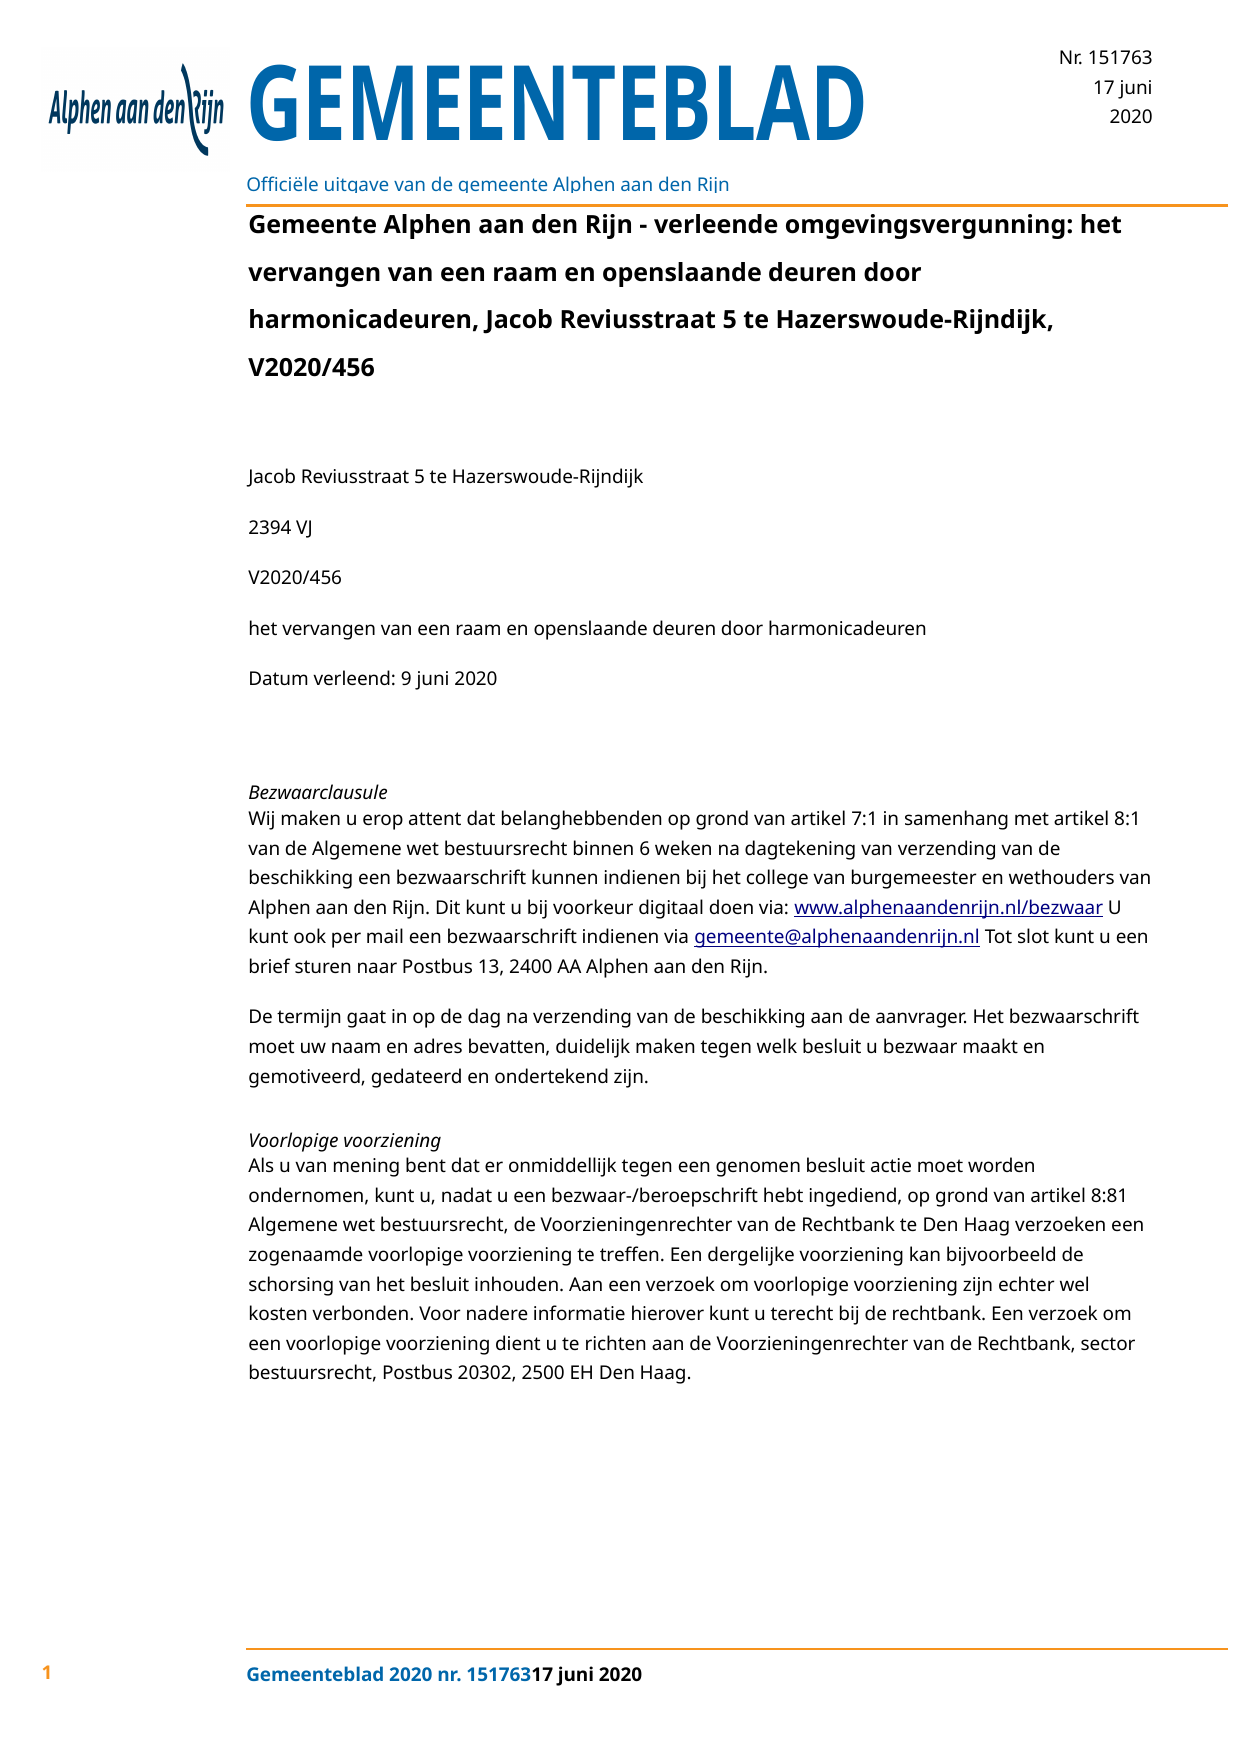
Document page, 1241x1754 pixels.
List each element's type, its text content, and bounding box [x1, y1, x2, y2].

text Als u van mening bent dat er onmiddellijk tegen een genomen besluit actie moet worden ondernomen, kunt u, nadat u een bezwaar-/beroepschrift hebt ingediend, op grond van artikel 8:81 Algemene wet bestuursrecht, de Voorzieningenrechter van de Rechtbank te Den Haag verzoeken een zogenaamde voorlopige voorziening te treffen. Een dergelijke voorziening kan bijvoorbeeld de schorsing van het besluit inhouden. Aan een verzoek om voorlopige voorziening zijn echter wel kosten verbonden. Voor nadere informatie hierover kunt u terecht bij de rechtbank. Een verzoek om een voorlopige voorziening dient u te richten aan de Voorzieningenrechter van de Rechtbank, sector bestuursrecht, Postbus 20302, 2500 EH Den Haag. [248, 1152, 1152, 1385]
text V2020/456 [248, 564, 1152, 590]
text Gemeente Alphen aan den Rijn - verleende omgevingsvergunning: het vervangen van een raam en openslaande deuren door harmonicadeuren, Jacob Reviusstraat 5 te Hazerswoude-Rijndijk, V2020/456 [248, 207, 1152, 384]
text Datum verleend: 9 juni 2020 [248, 665, 1152, 691]
picture [41, 47, 231, 172]
text Wij maken u erop attent dat belanghebbenden op grond van artikel 7:1 in samenhang met artikel 8:1 van de Algemene wet bestuursrecht binnen 6 weken na dagtekening van verzending van de beschikking een bezwaarschrift kunnen indienen bij het college van burgemeester en wethouders van Alphen aan den Rijn. Dit kunt u bij voorkeur digitaal doen via: www.alphenaandenrijn.nl/bezwaar U kunt ook per mail een bezwaarschrift indienen via gemeente@alphenaandenrijn.nl Tot slot kunt u een brief sturen naar Postbus 13, 2400 AA Alphen aan den Rijn. [248, 805, 1152, 979]
text Bezwaarclausule [248, 779, 1152, 805]
text Jacob Reviusstraat 5 te Hazerswoude-Rijndijk [248, 463, 1152, 489]
text 2394 VJ [248, 514, 1152, 540]
text Voorlopige voorziening [248, 1127, 1152, 1152]
text het vervangen van een raam en openslaande deuren door harmonicadeuren [248, 615, 1152, 641]
text De termijn gaat in op de dag na verzending van de beschikking aan de aanvrager. Het bezwaarschrift moet uw naam en adres bevatten, duidelijk maken tegen welk besluit u bezwaar maakt en gemotiveerd, gedateerd en ondertekend zijn. [248, 1004, 1152, 1088]
